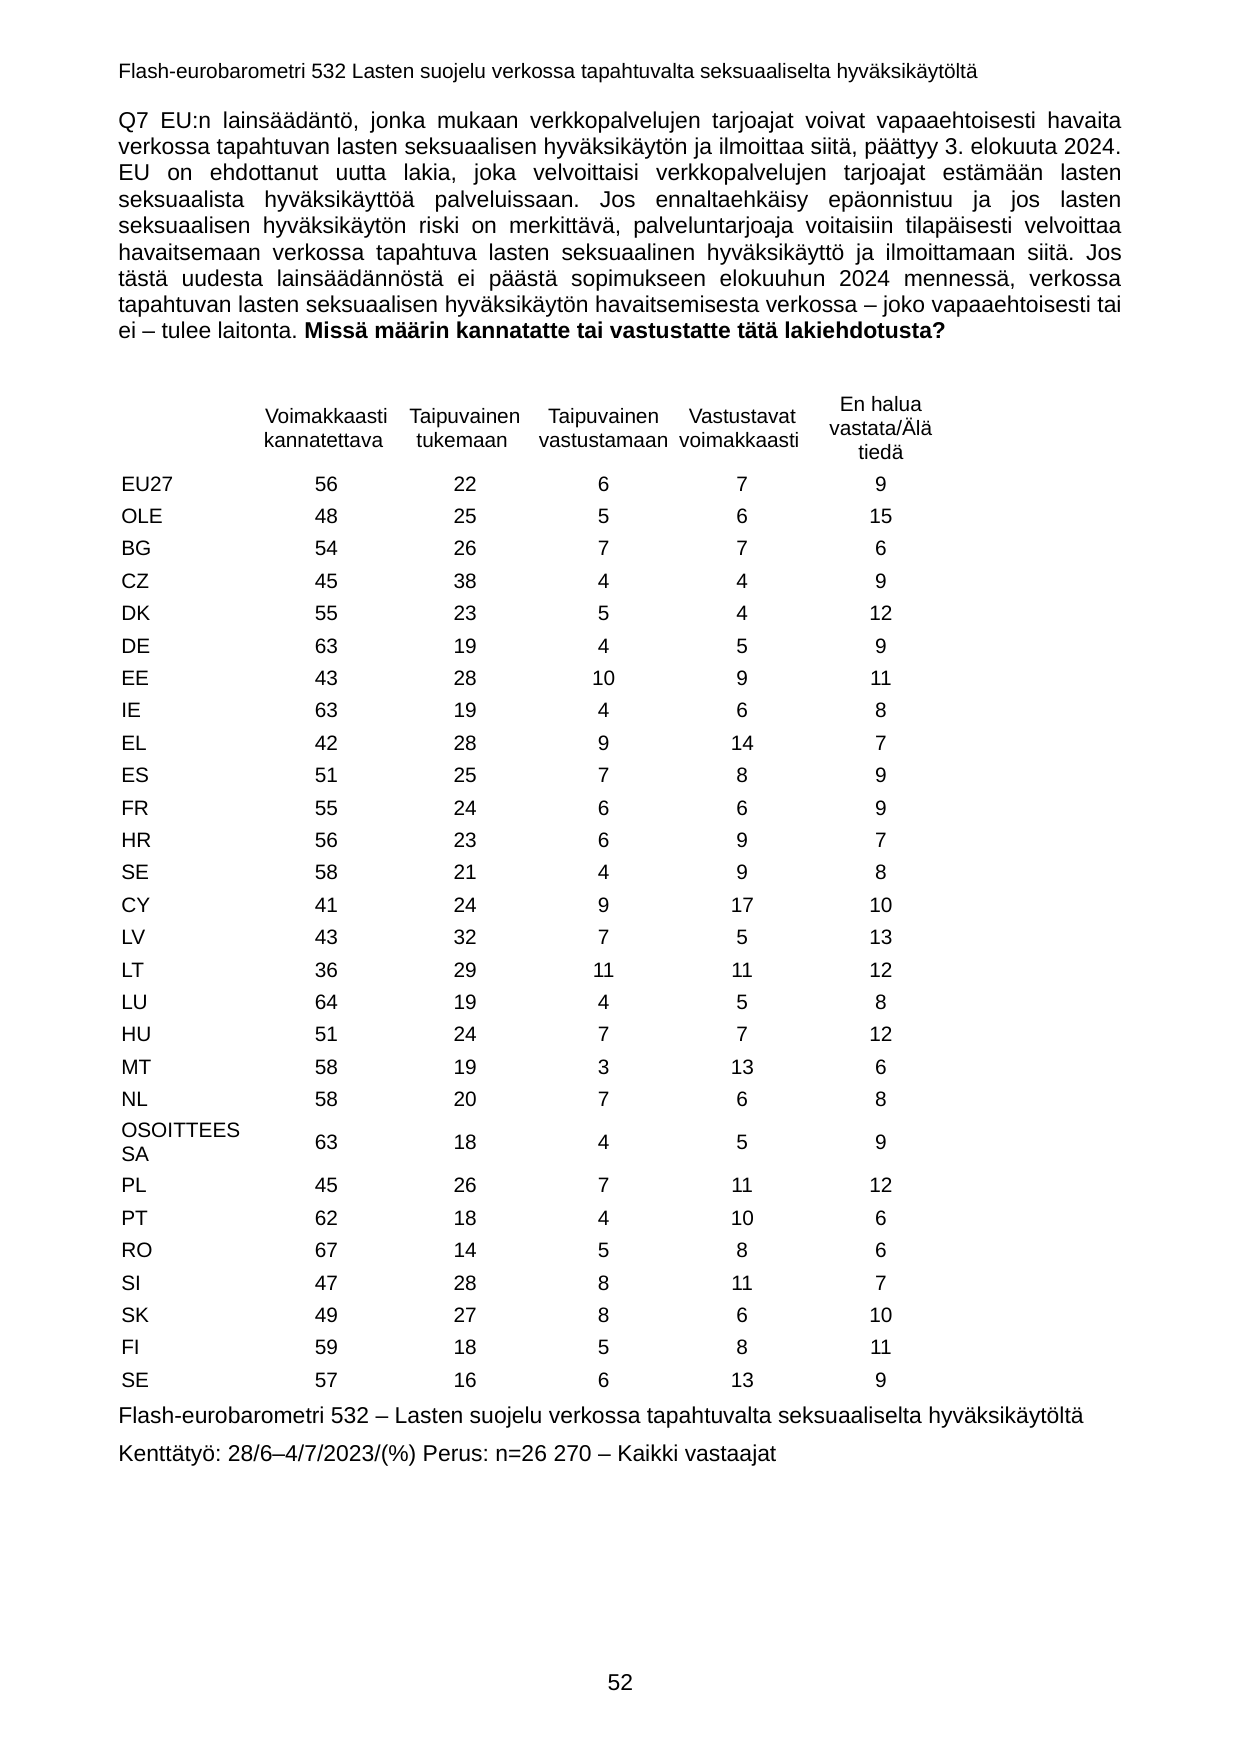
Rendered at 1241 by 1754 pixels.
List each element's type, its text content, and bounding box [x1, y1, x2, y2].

table_cell 19 [395, 694, 534, 726]
table_cell 11 [673, 1266, 811, 1298]
table_cell OLE [118, 500, 257, 532]
table_cell 18 [395, 1115, 534, 1169]
table_cell 7 [673, 467, 811, 500]
table_cell 25 [395, 759, 534, 791]
table_cell LU [118, 986, 257, 1018]
table_cell 45 [257, 565, 395, 597]
table_cell 23 [395, 597, 534, 629]
table_cell 11 [673, 1169, 811, 1201]
table_header Vastustavat voimakkaasti [673, 388, 811, 467]
table_cell EE [118, 662, 257, 694]
table_cell 5 [673, 1115, 811, 1169]
table_cell 9 [673, 662, 811, 694]
table_cell 15 [811, 500, 950, 532]
table_cell CZ [118, 565, 257, 597]
table_cell 8 [811, 1083, 950, 1115]
table_cell 41 [257, 889, 395, 921]
table_cell 7 [534, 1083, 673, 1115]
table_cell 23 [395, 824, 534, 856]
table_cell CY [118, 889, 257, 921]
table_cell 4 [673, 565, 811, 597]
table_cell 6 [534, 791, 673, 824]
table_cell 9 [673, 856, 811, 888]
table_cell PT [118, 1201, 257, 1234]
table_cell DK [118, 597, 257, 629]
table_header En halua vastata/Älä tiedä [811, 388, 950, 467]
table_cell 6 [811, 1234, 950, 1266]
table_cell 5 [534, 1331, 673, 1363]
table_cell 47 [257, 1266, 395, 1298]
table_header Taipuvainen tukemaan [395, 388, 534, 467]
table_cell 4 [534, 1115, 673, 1169]
table_cell LT [118, 953, 257, 986]
table_cell 9 [811, 565, 950, 597]
table_cell 24 [395, 1018, 534, 1050]
table_cell DE [118, 629, 257, 662]
table_cell 7 [534, 921, 673, 953]
table_cell 11 [811, 662, 950, 694]
table_cell 58 [257, 1050, 395, 1083]
table_cell 58 [257, 856, 395, 888]
table_cell 3 [534, 1050, 673, 1083]
table_cell 7 [811, 726, 950, 759]
table_cell 6 [673, 694, 811, 726]
table_cell 5 [534, 597, 673, 629]
table_cell 12 [811, 1018, 950, 1050]
table_cell 7 [811, 1266, 950, 1298]
table_cell HR [118, 824, 257, 856]
table_cell 18 [395, 1201, 534, 1234]
table_cell 17 [673, 889, 811, 921]
table_cell 7 [534, 759, 673, 791]
table_cell EL [118, 726, 257, 759]
text Q7 EU:n lainsäädäntö, jonka mukaan verkkopalvelujen tarjoajat voivat vapaaehtoisesti havaita verkossa tapahtuvan lasten seksuaalisen hyväksikäytön ja ilmoittaa siitä, päättyy 3. elokuuta 2024. EU on ehdottanut uutta lakia, joka velvoittaisi verkkopalvelujen tarjoajat estämään lasten seksuaalista hyväksikäyttöä palveluissaan. Jos ennaltaehkäisy epäonnistuu ja jos lasten seksuaalisen hyväksikäytön riski on merkittävä, palveluntarjoaja voitaisiin tilapäisesti velvoittaa havaitsemaan verkossa tapahtuva lasten seksuaalinen hyväksikäyttö ja ilmoittamaan siitä. Jos tästä uudesta lainsäädännöstä ei päästä sopimukseen elokuuhun 2024 mennessä, verkossa tapahtuvan lasten seksuaalisen hyväksikäytön havaitsemisesta verkossa – joko vapaaehtoisesti tai ei – tulee laitonta. Missä määrin kannatatte tai vastustatte tätä lakiehdotusta? [118, 107, 1122, 344]
table_cell 6 [673, 1299, 811, 1331]
text Flash-eurobarometri 532 – Lasten suojelu verkossa tapahtuvalta seksuaaliselta hyväksikäytöltä [118, 1402, 1122, 1428]
table_cell 9 [811, 791, 950, 824]
table_cell 13 [811, 921, 950, 953]
table_cell 7 [673, 1018, 811, 1050]
table_cell 9 [811, 467, 950, 500]
table_cell 4 [534, 629, 673, 662]
table_cell 9 [811, 629, 950, 662]
table_cell 26 [395, 1169, 534, 1201]
table_cell 4 [534, 986, 673, 1018]
table_cell 38 [395, 565, 534, 597]
table_cell 8 [811, 856, 950, 888]
table_cell 16 [395, 1363, 534, 1396]
table_cell 48 [257, 500, 395, 532]
table_cell 42 [257, 726, 395, 759]
table_cell PL [118, 1169, 257, 1201]
table_cell ES [118, 759, 257, 791]
table_cell 4 [534, 694, 673, 726]
table_cell 4 [534, 1201, 673, 1234]
table_cell BG [118, 532, 257, 564]
table_cell 28 [395, 726, 534, 759]
table_cell SE [118, 856, 257, 888]
table_cell 26 [395, 532, 534, 564]
table_cell 8 [673, 1331, 811, 1363]
table_cell 5 [534, 1234, 673, 1266]
table_cell 8 [811, 694, 950, 726]
table_cell 8 [811, 986, 950, 1018]
table_cell 9 [534, 726, 673, 759]
table_cell 49 [257, 1299, 395, 1331]
table_cell 12 [811, 953, 950, 986]
table_cell 6 [673, 1083, 811, 1115]
table_cell 4 [673, 597, 811, 629]
table_cell 6 [534, 824, 673, 856]
table_cell 12 [811, 597, 950, 629]
table_cell 7 [534, 532, 673, 564]
table_cell 55 [257, 791, 395, 824]
table_cell 8 [673, 759, 811, 791]
table_cell LV [118, 921, 257, 953]
table_cell 7 [811, 824, 950, 856]
table_cell 24 [395, 791, 534, 824]
table_cell 6 [811, 1201, 950, 1234]
table_cell 24 [395, 889, 534, 921]
table_cell 7 [534, 1018, 673, 1050]
table_cell MT [118, 1050, 257, 1083]
table_cell 7 [673, 532, 811, 564]
table_cell 5 [673, 986, 811, 1018]
table_cell 10 [811, 1299, 950, 1331]
table_cell 4 [534, 565, 673, 597]
table_cell 11 [534, 953, 673, 986]
table_cell FI [118, 1331, 257, 1363]
table_header Taipuvainen vastustamaan [534, 388, 673, 467]
table_header Voimakkaasti kannatettava [257, 388, 395, 467]
table_cell 6 [534, 1363, 673, 1396]
table_cell 10 [811, 889, 950, 921]
table_cell 56 [257, 467, 395, 500]
table_cell EU27 [118, 467, 257, 500]
table_cell 6 [811, 1050, 950, 1083]
table_cell 9 [811, 759, 950, 791]
table_cell 19 [395, 1050, 534, 1083]
table_cell 14 [673, 726, 811, 759]
table_cell 5 [673, 921, 811, 953]
table_cell 21 [395, 856, 534, 888]
table_cell OSOITTEESSA [118, 1115, 257, 1169]
table_cell 8 [673, 1234, 811, 1266]
table_cell 9 [673, 824, 811, 856]
table_cell 6 [534, 467, 673, 500]
table_cell 9 [811, 1363, 950, 1396]
table_cell 57 [257, 1363, 395, 1396]
table_cell 7 [534, 1169, 673, 1201]
table_cell 5 [534, 500, 673, 532]
table_cell 9 [534, 889, 673, 921]
table_cell 56 [257, 824, 395, 856]
table_cell NL [118, 1083, 257, 1115]
table_cell 6 [673, 500, 811, 532]
table_cell 29 [395, 953, 534, 986]
table_cell 45 [257, 1169, 395, 1201]
table_cell 9 [811, 1115, 950, 1169]
table_cell 18 [395, 1331, 534, 1363]
table_cell 43 [257, 921, 395, 953]
table_cell 8 [534, 1266, 673, 1298]
table_cell 54 [257, 532, 395, 564]
table_cell 58 [257, 1083, 395, 1115]
table_cell 27 [395, 1299, 534, 1331]
table_cell 6 [673, 791, 811, 824]
table_cell 6 [811, 532, 950, 564]
table_cell 11 [673, 953, 811, 986]
text Kenttätyö: 28/6–4/7/2023/(%) Perus: n=26 270 – Kaikki vastaajat [118, 1440, 1122, 1466]
table_cell 62 [257, 1201, 395, 1234]
table_cell SK [118, 1299, 257, 1331]
table_cell 19 [395, 986, 534, 1018]
table_cell 28 [395, 1266, 534, 1298]
table_cell 67 [257, 1234, 395, 1266]
table_cell RO [118, 1234, 257, 1266]
table_cell 13 [673, 1050, 811, 1083]
table_cell FR [118, 791, 257, 824]
table_cell 10 [673, 1201, 811, 1234]
table_cell 19 [395, 629, 534, 662]
table_cell 36 [257, 953, 395, 986]
table_cell 51 [257, 759, 395, 791]
table_cell 10 [534, 662, 673, 694]
table_cell SE [118, 1363, 257, 1396]
table_cell 20 [395, 1083, 534, 1115]
table_cell 55 [257, 597, 395, 629]
table_cell 11 [811, 1331, 950, 1363]
table_cell 22 [395, 467, 534, 500]
table_cell 25 [395, 500, 534, 532]
table_cell IE [118, 694, 257, 726]
table_cell 59 [257, 1331, 395, 1363]
table_cell 28 [395, 662, 534, 694]
table_cell 43 [257, 662, 395, 694]
table_cell 14 [395, 1234, 534, 1266]
table_header [118, 388, 257, 467]
table_cell 5 [673, 629, 811, 662]
table_cell SI [118, 1266, 257, 1298]
table_cell 64 [257, 986, 395, 1018]
table_cell 13 [673, 1363, 811, 1396]
table_cell HU [118, 1018, 257, 1050]
table_cell 12 [811, 1169, 950, 1201]
table_cell 8 [534, 1299, 673, 1331]
table_cell 63 [257, 694, 395, 726]
table_cell 32 [395, 921, 534, 953]
table_cell 63 [257, 1115, 395, 1169]
table_cell 4 [534, 856, 673, 888]
table_cell 63 [257, 629, 395, 662]
table_cell 51 [257, 1018, 395, 1050]
